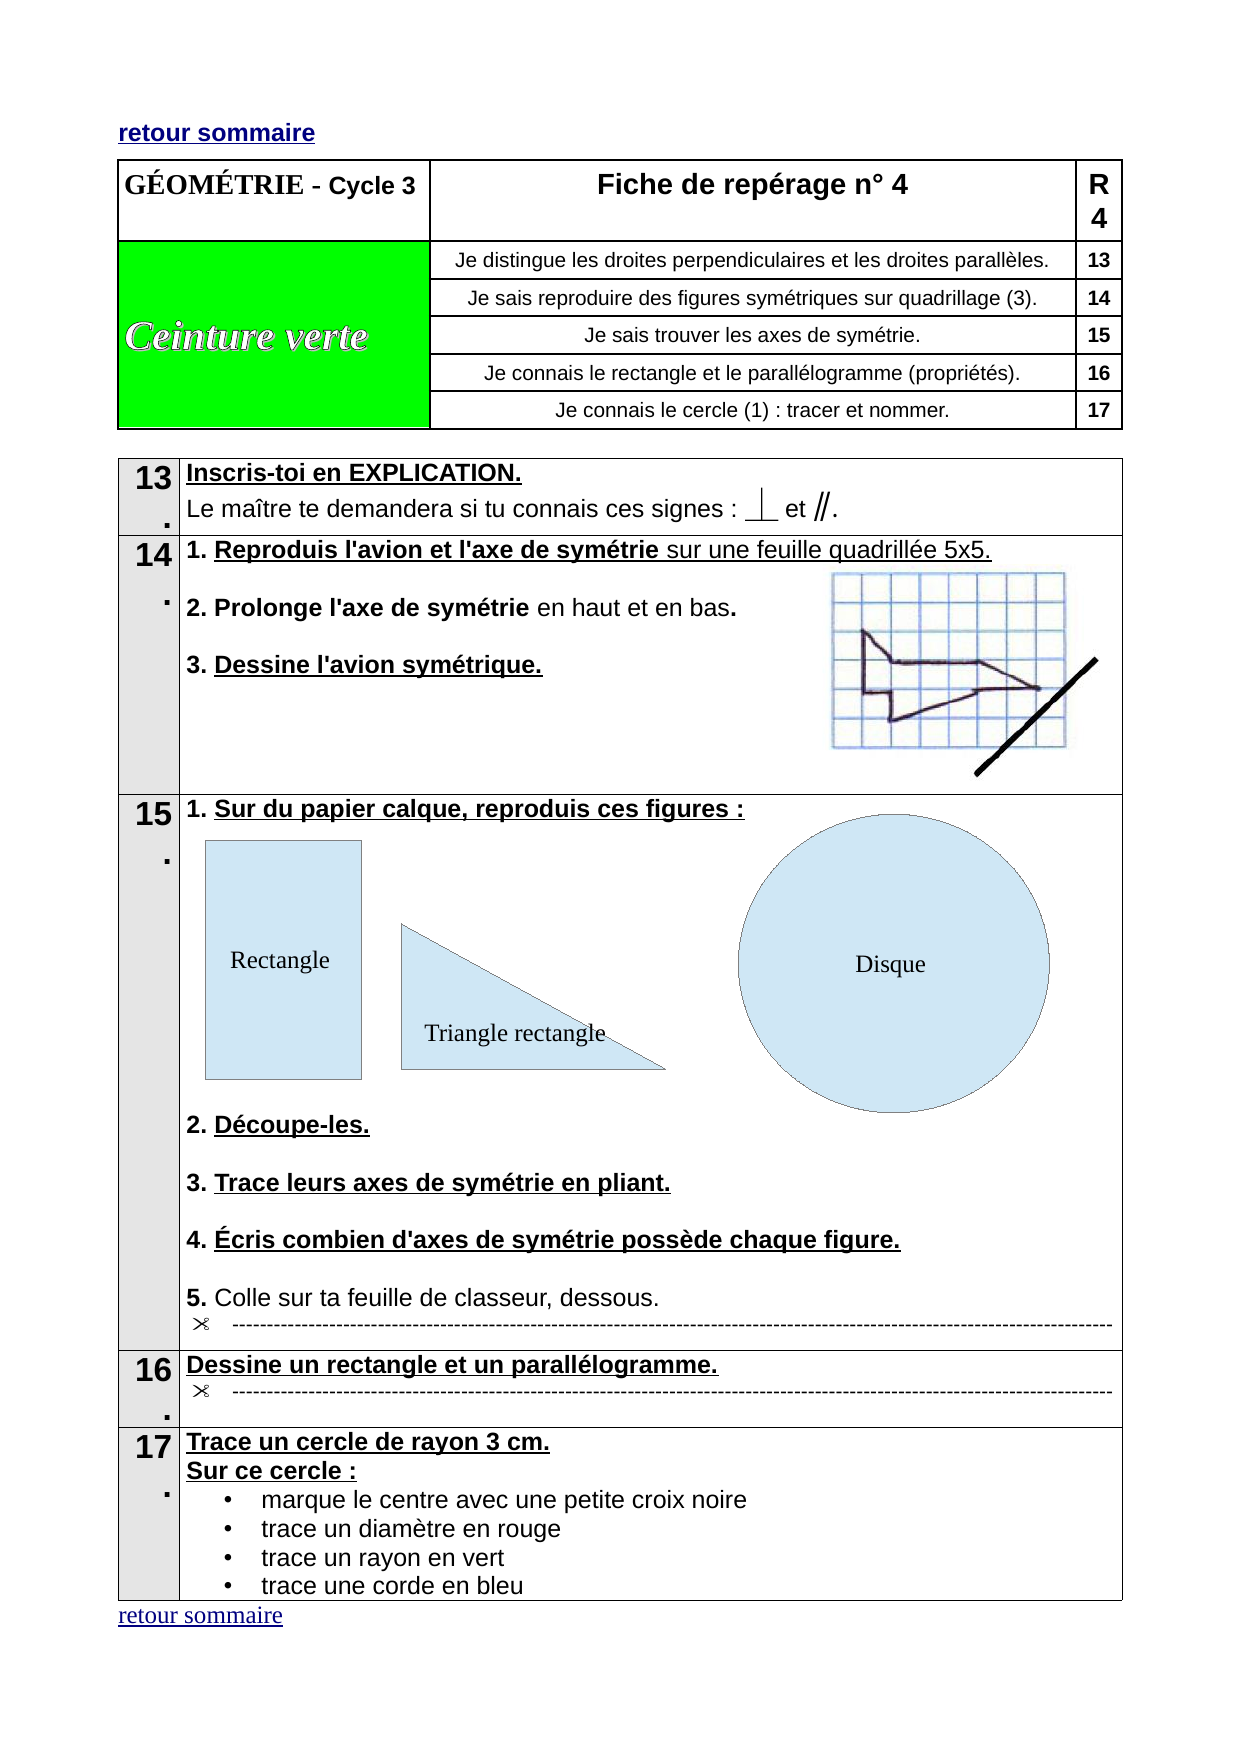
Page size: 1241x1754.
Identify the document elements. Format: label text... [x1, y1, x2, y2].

table_header Fiche de repérage n° 4 [431, 161, 1075, 240]
table_cell Je connais le rectangle et le parallélogramme (propriétés). [431, 355, 1075, 390]
text retour sommaire [118, 118, 1122, 147]
table_cell 14 [1077, 280, 1121, 315]
table_header 13. [119, 459, 179, 535]
table_cell 16 [1077, 355, 1121, 390]
table_cell 1. Reproduis l'avion et l'axe de symétrie sur une feuille quadrillée 5x5. [180, 536, 1122, 564]
table_cell 16. [119, 1351, 179, 1427]
table_cell Ceinture verte [119, 242, 429, 427]
table_cell 2. Prolonge l'axe de symétrie en haut et en bas. 3. Dessine l'avion symétrique. [180, 565, 1122, 794]
table_cell 15 [1077, 317, 1121, 352]
table_cell 15. [119, 795, 179, 1350]
table_header Inscris-toi en EXPLICATION. Le maître te demandera si tu connais ces signes : ⏊ et ⫽. [180, 459, 1122, 535]
picture [822, 564, 1101, 786]
table_header R4 [1077, 161, 1121, 240]
table_cell 17 [1077, 392, 1121, 427]
table_cell Je connais le cercle (1) : tracer et nommer. [431, 392, 1075, 427]
table_header Géométrie - Cycle 3 [119, 161, 429, 240]
table_cell 17. [119, 1428, 179, 1600]
table_cell Dessine un rectangle et un parallélogramme. ------------------------------------------------------------------------------------------------------------------------------- [180, 1351, 1122, 1427]
table_header Je distingue les droites perpendiculaires et les droites parallèles. [431, 242, 1075, 277]
table_cell 14. [119, 536, 179, 794]
table_cell 1. Sur du papier calque, reproduis ces figures : 2. Découpe-les. 3. Trace leurs axes de symétrie en pliant. 4. écris combien d'axes de symétrie possède chaque figure. 5. Colle sur ta feuille de classeur, dessous. ------------------------------------------------------------------------------------------------------------------------------- [180, 795, 1122, 1350]
table_cell Trace un cercle de rayon 3 cm. Sur ce cercle : marque le centre avec une petite croix noire trace un diamètre en rouge trace un rayon en vert trace une corde en bleu [180, 1428, 1122, 1600]
table_header 13 [1077, 242, 1121, 277]
table_cell Je sais reproduire des figures symétriques sur quadrillage (3). [431, 280, 1075, 315]
text retour sommaire [118, 1601, 1122, 1629]
table_cell Je sais trouver les axes de symétrie. [431, 317, 1075, 352]
